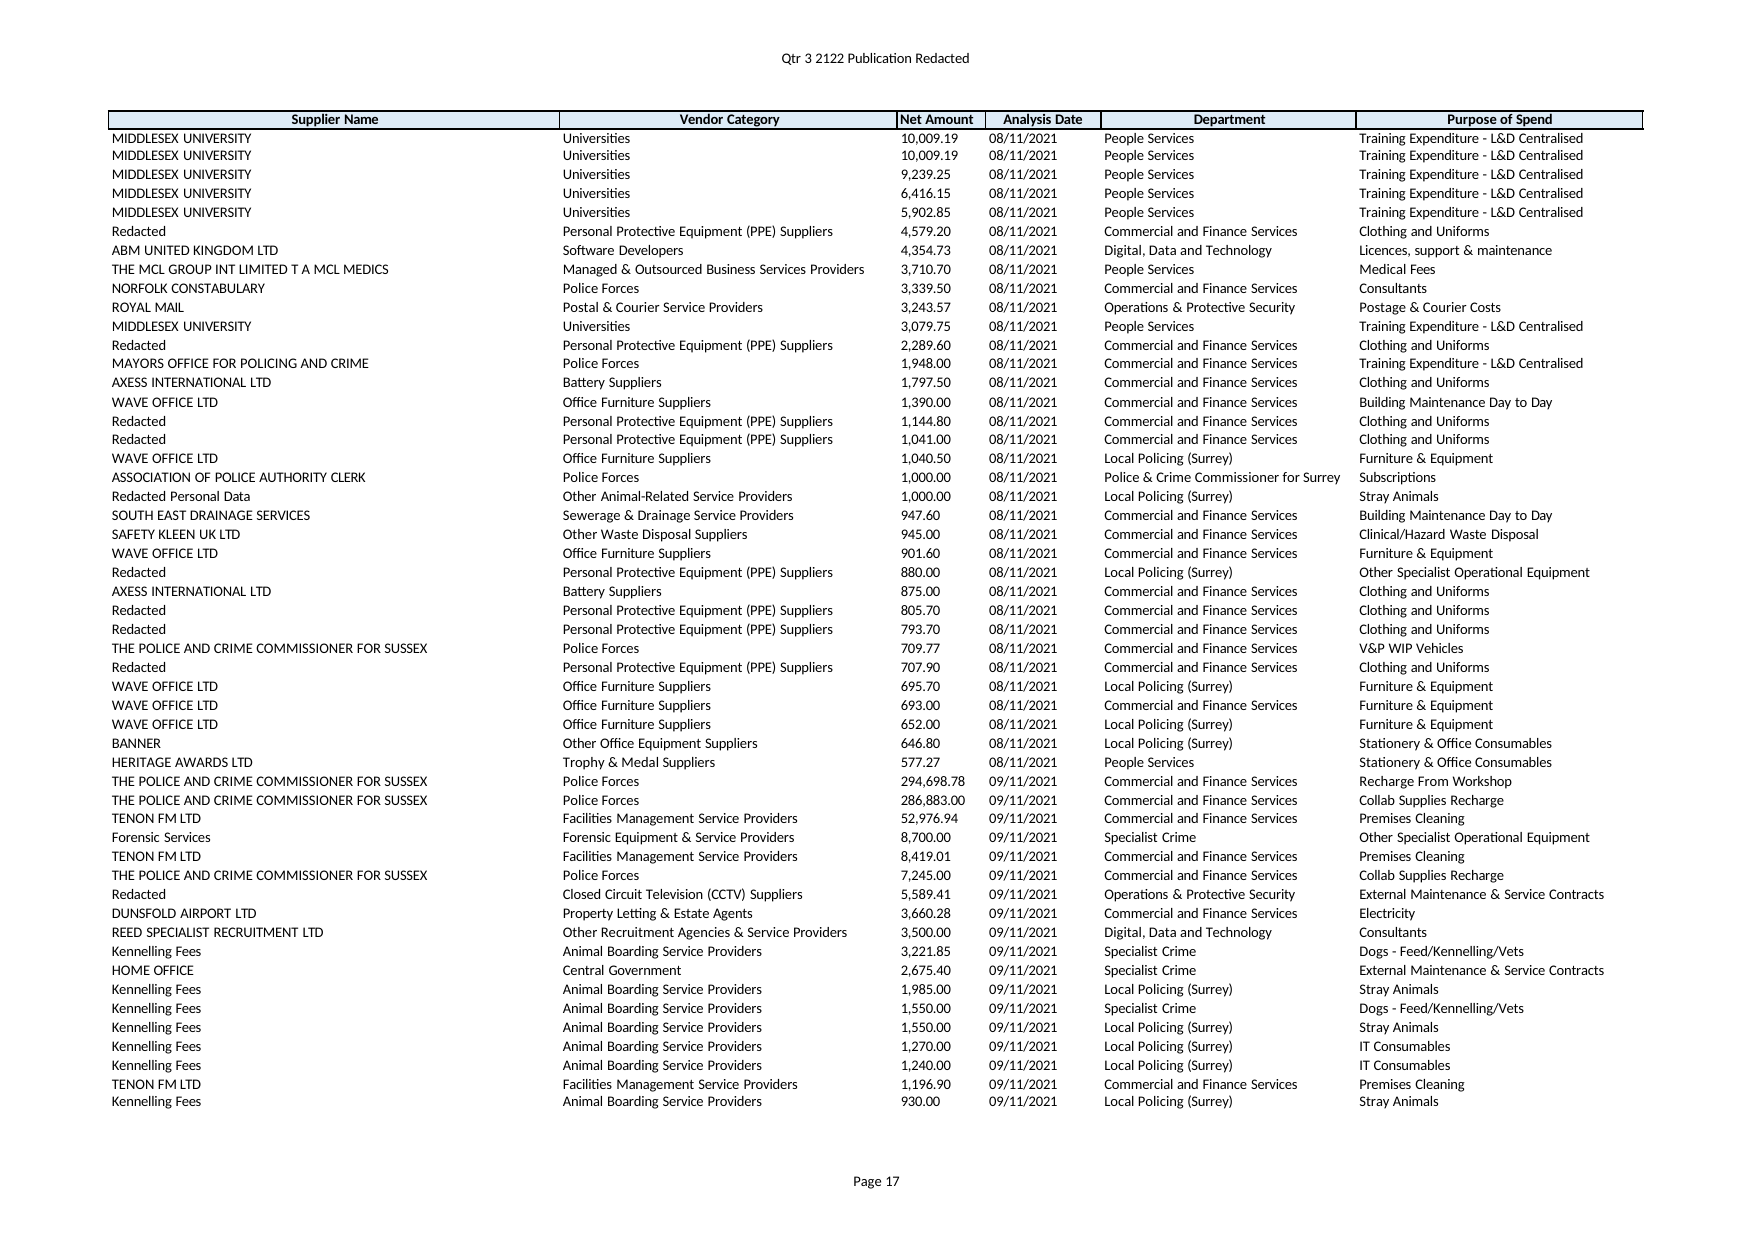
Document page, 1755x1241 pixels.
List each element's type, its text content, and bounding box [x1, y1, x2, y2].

table_cell Animal Boarding Service Providers [559, 1019, 897, 1038]
table_cell 08/11/2021 [985, 147, 1101, 166]
table_cell People Services [1101, 318, 1356, 337]
table_cell Premises Cleaning [1356, 811, 1643, 829]
table_cell People Services [1101, 147, 1356, 166]
table_cell Collab Supplies Recharge [1356, 868, 1643, 886]
table_cell Training Expenditure - L&D Centralised [1356, 318, 1643, 337]
table_cell 709.77 [897, 640, 985, 659]
table_cell 08/11/2021 [985, 166, 1101, 185]
table_cell IT Consumables [1356, 1057, 1643, 1076]
table_cell Local Policing (Surrey) [1101, 1038, 1356, 1057]
table_cell 3,500.00 [897, 924, 985, 943]
table_cell Personal Protective Equipment (PPE) Suppliers [559, 337, 897, 356]
table_cell Electricity [1356, 905, 1643, 924]
table_cell Battery Suppliers [559, 583, 897, 602]
table_cell Office Furniture Suppliers [559, 678, 897, 697]
table_cell Local Policing (Surrey) [1101, 735, 1356, 754]
table_cell Premises Cleaning [1356, 849, 1643, 867]
table_cell MIDDLESEX UNIVERSITY [108, 166, 559, 185]
table_cell 09/11/2021 [985, 943, 1101, 962]
table_cell AXESS INTERNATIONAL LTD [108, 583, 559, 602]
table_cell Local Policing (Surrey) [1101, 678, 1356, 697]
table_cell THE POLICE AND CRIME COMMISSIONER FOR SUSSEX [108, 773, 559, 792]
table_cell 08/11/2021 [985, 754, 1101, 773]
table_cell Forensic Services [108, 830, 559, 848]
table_cell Commercial and Finance Services [1101, 659, 1356, 678]
table_cell Redacted [108, 431, 559, 450]
table_cell Other Specialist Operational Equipment [1356, 830, 1643, 848]
table_cell Local Policing (Surrey) [1101, 1057, 1356, 1076]
table_cell Digital, Data and Technology [1101, 924, 1356, 943]
table_cell Collab Supplies Recharge [1356, 792, 1643, 811]
table_cell Clothing and Uniforms [1356, 337, 1643, 356]
table_cell 09/11/2021 [985, 1076, 1101, 1095]
table_cell Training Expenditure - L&D Centralised [1356, 356, 1643, 374]
table_cell TENON FM LTD [108, 811, 559, 829]
table_cell IT Consumables [1356, 1038, 1643, 1057]
table_cell Kennelling Fees [108, 943, 559, 962]
table_cell Facilities Management Service Providers [559, 811, 897, 829]
table_cell Postage & Courier Costs [1356, 299, 1643, 318]
table_cell Stray Animals [1356, 488, 1643, 507]
table_cell Closed Circuit Television (CCTV) Suppliers [559, 886, 897, 905]
table_cell 09/11/2021 [985, 1095, 1101, 1112]
table_cell Kennelling Fees [108, 1038, 559, 1057]
table_cell External Maintenance & Service Contracts [1356, 962, 1643, 981]
table_cell Universities [559, 147, 897, 166]
table_cell Consultants [1356, 280, 1643, 299]
table_cell 1,390.00 [897, 394, 985, 412]
table_cell 947.60 [897, 507, 985, 526]
table_cell 52,976.94 [897, 811, 985, 829]
table_cell 695.70 [897, 678, 985, 697]
table_cell Personal Protective Equipment (PPE) Suppliers [559, 659, 897, 678]
table_cell Redacted [108, 886, 559, 905]
table_cell 930.00 [897, 1095, 985, 1112]
table_cell 652.00 [897, 716, 985, 735]
table_cell Operations & Protective Security [1101, 299, 1356, 318]
table_cell Animal Boarding Service Providers [559, 1095, 897, 1112]
table_cell 10,009.19 [897, 130, 985, 147]
table_cell 08/11/2021 [985, 242, 1101, 261]
table_cell 09/11/2021 [985, 773, 1101, 792]
table_cell Other Recruitment Agencies & Service Providers [559, 924, 897, 943]
table_cell 09/11/2021 [985, 1038, 1101, 1057]
table_cell Furniture & Equipment [1356, 697, 1643, 716]
table_cell 08/11/2021 [985, 583, 1101, 602]
table_cell 09/11/2021 [985, 924, 1101, 943]
table_header Supplier Name [109, 112, 559, 128]
table_cell 10,009.19 [897, 147, 985, 166]
table_cell 805.70 [897, 602, 985, 621]
table_cell 5,902.85 [897, 204, 985, 223]
table_cell 09/11/2021 [985, 868, 1101, 886]
table_cell Training Expenditure - L&D Centralised [1356, 185, 1643, 204]
table_cell 5,589.41 [897, 886, 985, 905]
table_cell Property Letting & Estate Agents [559, 905, 897, 924]
table_cell Redacted [108, 602, 559, 621]
table_cell People Services [1101, 166, 1356, 185]
table_cell Building Maintenance Day to Day [1356, 394, 1643, 412]
table_cell Universities [559, 318, 897, 337]
table_cell 880.00 [897, 564, 985, 583]
table_cell Redacted [108, 413, 559, 431]
table_cell 2,675.40 [897, 962, 985, 981]
table_cell Office Furniture Suppliers [559, 545, 897, 564]
table_cell Police Forces [559, 868, 897, 886]
table_cell Commercial and Finance Services [1101, 905, 1356, 924]
table_cell People Services [1101, 204, 1356, 223]
table_cell 08/11/2021 [985, 507, 1101, 526]
table_cell MIDDLESEX UNIVERSITY [108, 185, 559, 204]
table_cell 08/11/2021 [985, 716, 1101, 735]
table_cell Clothing and Uniforms [1356, 375, 1643, 393]
table_cell 08/11/2021 [985, 299, 1101, 318]
table_cell TENON FM LTD [108, 1076, 559, 1095]
table_cell MIDDLESEX UNIVERSITY [108, 130, 559, 147]
table_cell Animal Boarding Service Providers [559, 981, 897, 1000]
table_cell Dogs - Feed/Kennelling/Vets [1356, 1000, 1643, 1019]
table_cell Building Maintenance Day to Day [1356, 507, 1643, 526]
table_cell Commercial and Finance Services [1101, 811, 1356, 829]
table_cell AXESS INTERNATIONAL LTD [108, 375, 559, 393]
table_cell 08/11/2021 [985, 602, 1101, 621]
table_cell Commercial and Finance Services [1101, 356, 1356, 374]
table_cell 1,144.80 [897, 413, 985, 431]
table_cell MIDDLESEX UNIVERSITY [108, 204, 559, 223]
table_cell Recharge From Workshop [1356, 773, 1643, 792]
table_cell Clothing and Uniforms [1356, 621, 1643, 640]
table_cell Battery Suppliers [559, 375, 897, 393]
table_cell 9,239.25 [897, 166, 985, 185]
table_cell Office Furniture Suppliers [559, 394, 897, 412]
table_cell ABM UNITED KINGDOM LTD [108, 242, 559, 261]
table_cell Office Furniture Suppliers [559, 450, 897, 469]
table_cell V&P WIP Vehicles [1356, 640, 1643, 659]
table_cell Universities [559, 166, 897, 185]
table_cell 1,550.00 [897, 1000, 985, 1019]
table_cell 08/11/2021 [985, 545, 1101, 564]
table_cell 693.00 [897, 697, 985, 716]
table_cell Digital, Data and Technology [1101, 242, 1356, 261]
table_cell HERITAGE AWARDS LTD [108, 754, 559, 773]
table_cell 08/11/2021 [985, 621, 1101, 640]
table_cell Trophy & Medal Suppliers [559, 754, 897, 773]
table_cell 1,550.00 [897, 1019, 985, 1038]
table_cell 08/11/2021 [985, 375, 1101, 393]
table_cell MIDDLESEX UNIVERSITY [108, 318, 559, 337]
table_cell SAFETY KLEEN UK LTD [108, 526, 559, 545]
table_cell Personal Protective Equipment (PPE) Suppliers [559, 223, 897, 242]
table_cell Universities [559, 185, 897, 204]
table_cell People Services [1101, 754, 1356, 773]
table_cell Commercial and Finance Services [1101, 545, 1356, 564]
table_cell Other Animal-Related Service Providers [559, 488, 897, 507]
table_cell Stationery & Office Consumables [1356, 754, 1643, 773]
table_cell THE POLICE AND CRIME COMMISSIONER FOR SUSSEX [108, 792, 559, 811]
table_cell DUNSFOLD AIRPORT LTD [108, 905, 559, 924]
table_cell Subscriptions [1356, 469, 1643, 488]
table_cell REED SPECIALIST RECRUITMENT LTD [108, 924, 559, 943]
table_cell 09/11/2021 [985, 962, 1101, 981]
table_cell Redacted [108, 223, 559, 242]
table_cell TENON FM LTD [108, 849, 559, 867]
table_cell Police Forces [559, 469, 897, 488]
table_cell Stationery & Office Consumables [1356, 735, 1643, 754]
table_cell 945.00 [897, 526, 985, 545]
table_cell Clothing and Uniforms [1356, 659, 1643, 678]
table_cell Central Government [559, 962, 897, 981]
table_cell Police Forces [559, 640, 897, 659]
table_cell Personal Protective Equipment (PPE) Suppliers [559, 431, 897, 450]
table_cell Kennelling Fees [108, 1019, 559, 1038]
table_cell Kennelling Fees [108, 1057, 559, 1076]
table_cell Software Developers [559, 242, 897, 261]
table_cell Stray Animals [1356, 981, 1643, 1000]
table_cell Kennelling Fees [108, 1000, 559, 1019]
table_cell 09/11/2021 [985, 981, 1101, 1000]
table_cell Commercial and Finance Services [1101, 526, 1356, 545]
table_cell 1,270.00 [897, 1038, 985, 1057]
table_cell WAVE OFFICE LTD [108, 716, 559, 735]
table_cell Facilities Management Service Providers [559, 1076, 897, 1095]
table_cell 08/11/2021 [985, 261, 1101, 280]
table_cell Police Forces [559, 356, 897, 374]
table_cell 09/11/2021 [985, 811, 1101, 829]
table_cell 1,000.00 [897, 469, 985, 488]
table_cell Universities [559, 204, 897, 223]
table_cell Local Policing (Surrey) [1101, 716, 1356, 735]
table_cell 3,079.75 [897, 318, 985, 337]
table_cell Police & Crime Commissioner for Surrey [1101, 469, 1356, 488]
table_cell Furniture & Equipment [1356, 545, 1643, 564]
table_cell Forensic Equipment & Service Providers [559, 830, 897, 848]
table_cell Commercial and Finance Services [1101, 849, 1356, 867]
table_cell Clothing and Uniforms [1356, 413, 1643, 431]
table_cell 3,221.85 [897, 943, 985, 962]
table_cell 09/11/2021 [985, 792, 1101, 811]
table_cell WAVE OFFICE LTD [108, 678, 559, 697]
table_cell Local Policing (Surrey) [1101, 1019, 1356, 1038]
table_cell Police Forces [559, 792, 897, 811]
table_cell 3,243.57 [897, 299, 985, 318]
table_cell 08/11/2021 [985, 280, 1101, 299]
table_cell 08/11/2021 [985, 697, 1101, 716]
table_cell Local Policing (Surrey) [1101, 1095, 1356, 1112]
table_cell 294,698.78 [897, 773, 985, 792]
table_cell 08/11/2021 [985, 659, 1101, 678]
table_cell 08/11/2021 [985, 204, 1101, 223]
table_cell Commercial and Finance Services [1101, 1076, 1356, 1095]
table_cell Medical Fees [1356, 261, 1643, 280]
table_cell Commercial and Finance Services [1101, 280, 1356, 299]
table_cell Clinical/Hazard Waste Disposal [1356, 526, 1643, 545]
table_cell THE POLICE AND CRIME COMMISSIONER FOR SUSSEX [108, 868, 559, 886]
table_cell 4,354.73 [897, 242, 985, 261]
table_cell 08/11/2021 [985, 431, 1101, 450]
table_cell Clothing and Uniforms [1356, 431, 1643, 450]
table_header Vendor Category [560, 112, 896, 128]
table_cell Office Furniture Suppliers [559, 716, 897, 735]
table_cell Commercial and Finance Services [1101, 640, 1356, 659]
table_cell 2,289.60 [897, 337, 985, 356]
table_cell Commercial and Finance Services [1101, 337, 1356, 356]
table_cell 08/11/2021 [985, 337, 1101, 356]
table_cell Furniture & Equipment [1356, 450, 1643, 469]
table_cell ROYAL MAIL [108, 299, 559, 318]
table_cell 1,041.00 [897, 431, 985, 450]
table_cell Personal Protective Equipment (PPE) Suppliers [559, 621, 897, 640]
table_cell 08/11/2021 [985, 526, 1101, 545]
table_cell MIDDLESEX UNIVERSITY [108, 147, 559, 166]
table_cell Commercial and Finance Services [1101, 431, 1356, 450]
table_cell 09/11/2021 [985, 830, 1101, 848]
table_cell Police Forces [559, 773, 897, 792]
table_cell Office Furniture Suppliers [559, 697, 897, 716]
table_cell Commercial and Finance Services [1101, 602, 1356, 621]
table_cell 875.00 [897, 583, 985, 602]
table_cell 08/11/2021 [985, 223, 1101, 242]
table_cell WAVE OFFICE LTD [108, 394, 559, 412]
table_cell Commercial and Finance Services [1101, 792, 1356, 811]
table_cell Commercial and Finance Services [1101, 223, 1356, 242]
table_cell Specialist Crime [1101, 1000, 1356, 1019]
table_cell People Services [1101, 130, 1356, 147]
table_cell THE POLICE AND CRIME COMMISSIONER FOR SUSSEX [108, 640, 559, 659]
table_cell 1,000.00 [897, 488, 985, 507]
table_cell 4,579.20 [897, 223, 985, 242]
table_cell Licences, support & maintenance [1356, 242, 1643, 261]
table_cell Local Policing (Surrey) [1101, 488, 1356, 507]
table_cell Other Office Equipment Suppliers [559, 735, 897, 754]
table_cell Commercial and Finance Services [1101, 621, 1356, 640]
table_cell Local Policing (Surrey) [1101, 981, 1356, 1000]
table_cell NORFOLK CONSTABULARY [108, 280, 559, 299]
table_cell 08/11/2021 [985, 318, 1101, 337]
table_cell 1,196.90 [897, 1076, 985, 1095]
table_cell Clothing and Uniforms [1356, 602, 1643, 621]
table_cell Operations & Protective Security [1101, 886, 1356, 905]
table_cell Premises Cleaning [1356, 1076, 1643, 1095]
table_cell Animal Boarding Service Providers [559, 943, 897, 962]
table_cell Kennelling Fees [108, 981, 559, 1000]
table_cell Animal Boarding Service Providers [559, 1057, 897, 1076]
table_cell Clothing and Uniforms [1356, 583, 1643, 602]
table_cell Training Expenditure - L&D Centralised [1356, 130, 1643, 147]
table_cell Kennelling Fees [108, 1095, 559, 1112]
table_cell 3,710.70 [897, 261, 985, 280]
table_cell 793.70 [897, 621, 985, 640]
table_cell 901.60 [897, 545, 985, 564]
table_cell 6,416.15 [897, 185, 985, 204]
table_cell Animal Boarding Service Providers [559, 1000, 897, 1019]
table_cell Stray Animals [1356, 1095, 1643, 1112]
table_header Department [1102, 112, 1355, 128]
table_cell WAVE OFFICE LTD [108, 545, 559, 564]
table_cell Commercial and Finance Services [1101, 413, 1356, 431]
table_cell Local Policing (Surrey) [1101, 564, 1356, 583]
table_cell Specialist Crime [1101, 943, 1356, 962]
table_cell Training Expenditure - L&D Centralised [1356, 147, 1643, 166]
table_cell Commercial and Finance Services [1101, 507, 1356, 526]
table_cell 09/11/2021 [985, 1057, 1101, 1076]
table_cell 08/11/2021 [985, 356, 1101, 374]
table_cell 09/11/2021 [985, 886, 1101, 905]
table_cell Other Waste Disposal Suppliers [559, 526, 897, 545]
table_cell 1,985.00 [897, 981, 985, 1000]
table_cell BANNER [108, 735, 559, 754]
table_cell Commercial and Finance Services [1101, 868, 1356, 886]
table_cell Facilities Management Service Providers [559, 849, 897, 867]
table_cell External Maintenance & Service Contracts [1356, 886, 1643, 905]
table_cell Furniture & Equipment [1356, 716, 1643, 735]
table_cell HOME OFFICE [108, 962, 559, 981]
table_cell Personal Protective Equipment (PPE) Suppliers [559, 413, 897, 431]
table_cell Commercial and Finance Services [1101, 394, 1356, 412]
table_cell Redacted [108, 621, 559, 640]
table_cell 08/11/2021 [985, 488, 1101, 507]
table_cell 646.80 [897, 735, 985, 754]
table_cell People Services [1101, 261, 1356, 280]
table_cell Commercial and Finance Services [1101, 773, 1356, 792]
table_cell Dogs - Feed/Kennelling/Vets [1356, 943, 1643, 962]
table_header Purpose of Spend [1357, 112, 1642, 128]
table_cell 08/11/2021 [985, 640, 1101, 659]
table_cell 09/11/2021 [985, 905, 1101, 924]
table_cell Local Policing (Surrey) [1101, 450, 1356, 469]
table_cell 3,339.50 [897, 280, 985, 299]
table_cell 08/11/2021 [985, 678, 1101, 697]
table_cell THE MCL GROUP INT LIMITED T A MCL MEDICS [108, 261, 559, 280]
table_cell Commercial and Finance Services [1101, 583, 1356, 602]
table_cell 08/11/2021 [985, 185, 1101, 204]
table_cell 08/11/2021 [985, 469, 1101, 488]
table_cell Specialist Crime [1101, 962, 1356, 981]
table_cell 286,883.00 [897, 792, 985, 811]
table_cell 3,660.28 [897, 905, 985, 924]
table_cell 08/11/2021 [985, 394, 1101, 412]
table_cell Commercial and Finance Services [1101, 375, 1356, 393]
table_cell Training Expenditure - L&D Centralised [1356, 166, 1643, 185]
table_cell Consultants [1356, 924, 1643, 943]
table_cell 1,040.50 [897, 450, 985, 469]
table_cell Police Forces [559, 280, 897, 299]
table_cell Animal Boarding Service Providers [559, 1038, 897, 1057]
table_cell 09/11/2021 [985, 849, 1101, 867]
table_cell Furniture & Equipment [1356, 678, 1643, 697]
table_cell 08/11/2021 [985, 413, 1101, 431]
table_cell Universities [559, 130, 897, 147]
table_cell 08/11/2021 [985, 735, 1101, 754]
table_cell MAYORS OFFICE FOR POLICING AND CRIME [108, 356, 559, 374]
table_cell 1,948.00 [897, 356, 985, 374]
table_header Net Amount [898, 112, 985, 128]
table_cell 08/11/2021 [985, 130, 1101, 147]
table_cell 8,419.01 [897, 849, 985, 867]
table_cell Sewerage & Drainage Service Providers [559, 507, 897, 526]
table_cell 7,245.00 [897, 868, 985, 886]
table_cell Redacted [108, 564, 559, 583]
table_cell 1,240.00 [897, 1057, 985, 1076]
table_cell Managed & Outsourced Business Services Providers [559, 261, 897, 280]
table_cell 09/11/2021 [985, 1019, 1101, 1038]
table_cell 1,797.50 [897, 375, 985, 393]
table_cell Postal & Courier Service Providers [559, 299, 897, 318]
table_cell Personal Protective Equipment (PPE) Suppliers [559, 602, 897, 621]
table_cell 08/11/2021 [985, 450, 1101, 469]
table_cell WAVE OFFICE LTD [108, 450, 559, 469]
table_cell Stray Animals [1356, 1019, 1643, 1038]
table_cell 707.90 [897, 659, 985, 678]
table_cell SOUTH EAST DRAINAGE SERVICES [108, 507, 559, 526]
table_header Analysis Date [986, 112, 1100, 128]
table_cell ASSOCIATION OF POLICE AUTHORITY CLERK [108, 469, 559, 488]
table_cell Redacted Personal Data [108, 488, 559, 507]
table_cell Redacted [108, 659, 559, 678]
table_cell 09/11/2021 [985, 1000, 1101, 1019]
table_cell Commercial and Finance Services [1101, 697, 1356, 716]
table_cell Clothing and Uniforms [1356, 223, 1643, 242]
table_cell Redacted [108, 337, 559, 356]
table_cell Other Specialist Operational Equipment [1356, 564, 1643, 583]
table_cell Specialist Crime [1101, 830, 1356, 848]
table_cell Training Expenditure - L&D Centralised [1356, 204, 1643, 223]
table_cell 08/11/2021 [985, 564, 1101, 583]
table_cell 8,700.00 [897, 830, 985, 848]
table_cell 577.27 [897, 754, 985, 773]
table_cell WAVE OFFICE LTD [108, 697, 559, 716]
table_cell People Services [1101, 185, 1356, 204]
table_cell Personal Protective Equipment (PPE) Suppliers [559, 564, 897, 583]
